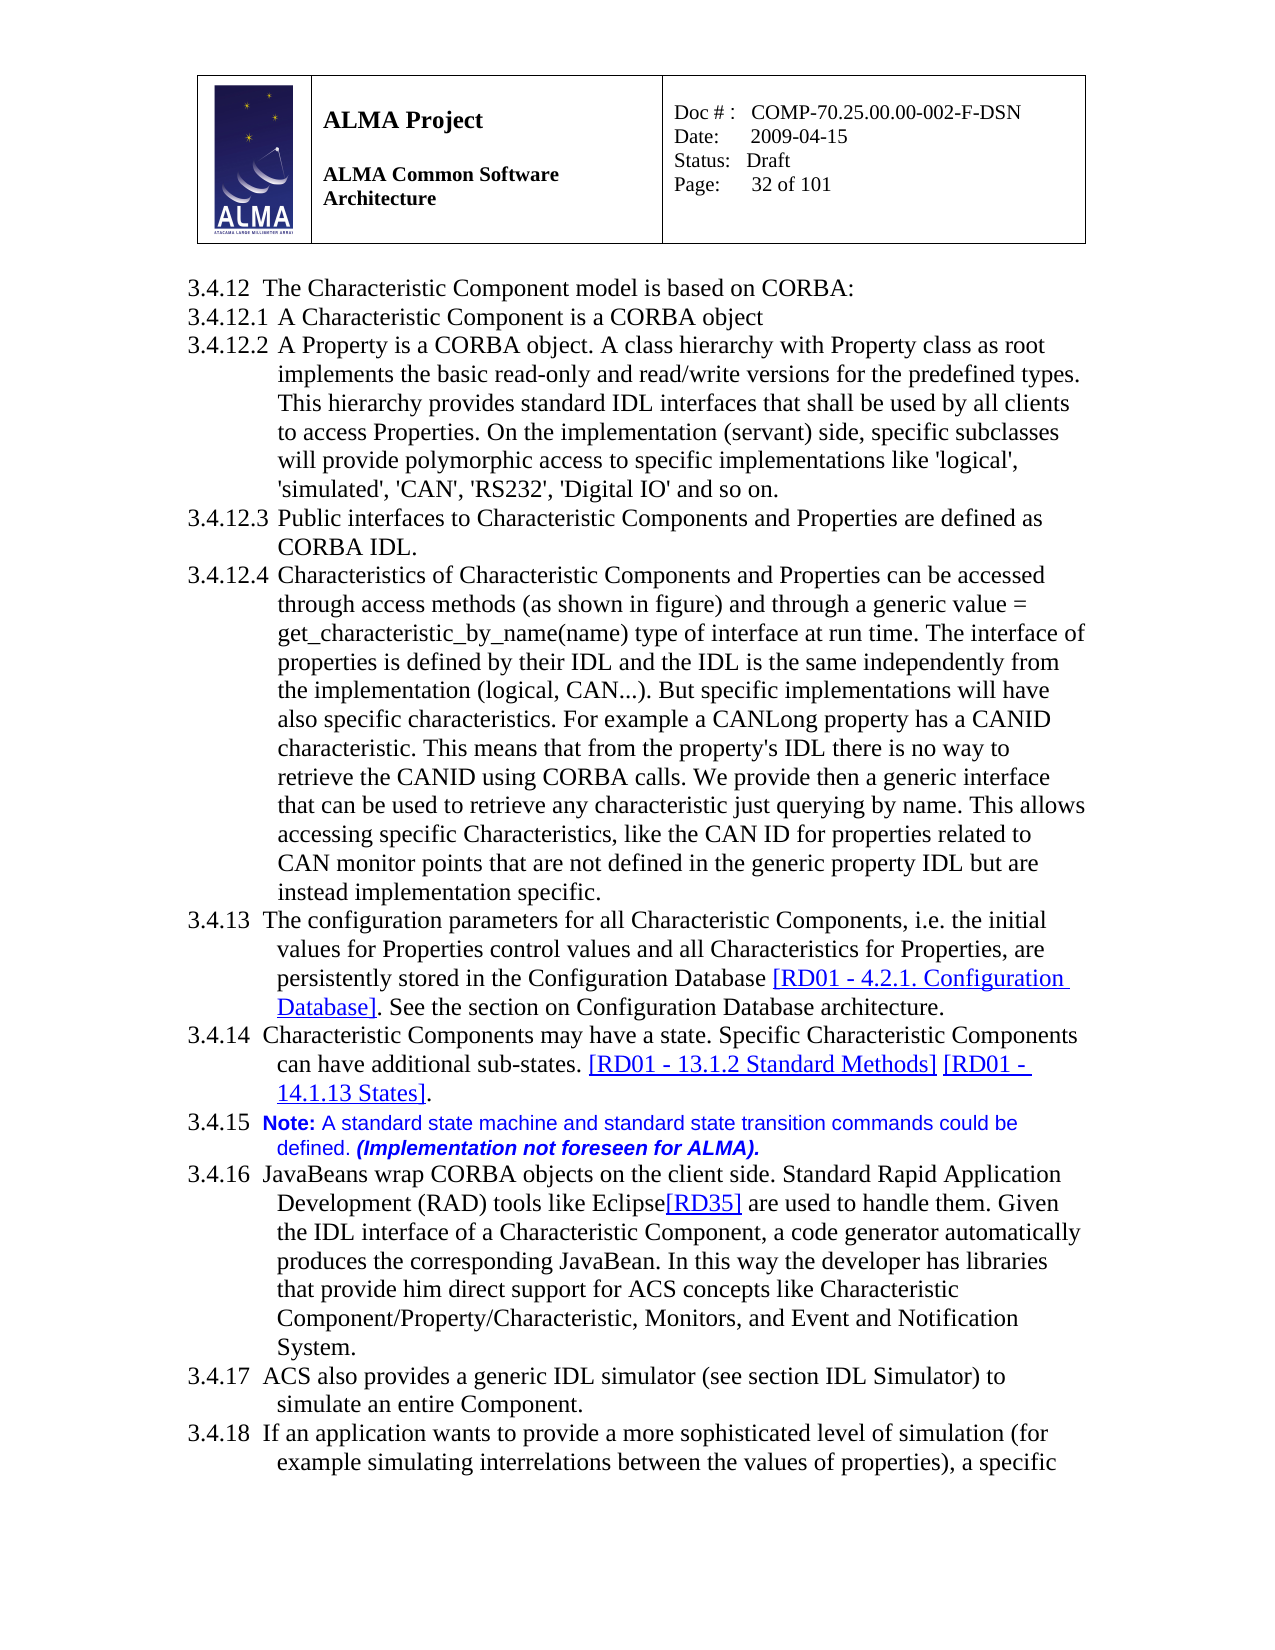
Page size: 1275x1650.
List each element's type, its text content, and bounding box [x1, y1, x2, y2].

picture [214, 85, 293, 235]
subtitle If an application wants to provide a more sophisticated level of simulation (for example simulating interrelations between the values of properties), a specific [187, 1418, 1087, 1476]
subtitle Characteristic Components may have a state. Specific Characteristic Components can have additional sub-states. [RD01 - 13.1.2 Standard Methods] [RD01 - 14.1.13 States]. [187, 1021, 1087, 1107]
subtitle Note: A standard state machine and standard state transition commands could be defined. (Implementation not foreseen for ALMA). [187, 1107, 1087, 1159]
subtitle A Characteristic Component is a CORBA object [187, 302, 1087, 331]
subtitle The Characteristic Component model is based on CORBA: [187, 273, 1087, 302]
subtitle ACS also provides a generic IDL simulator (see section IDL Simulator) to simulate an entire Component. [187, 1361, 1087, 1418]
subtitle A Property is a CORBA object. A class hierarchy with Property class as root implements the basic read-only and read/write versions for the predefined types. This hierarchy provides standard IDL interfaces that shall be used by all clients to access Properties. On the implementation (servant) side, specific subclasses will provide polymorphic access to specific implementations like 'logical', 'simulated', 'CAN', 'RS232', 'Digital IO' and so on. [187, 331, 1087, 503]
subtitle The configuration parameters for all Characteristic Components, i.e. the initial values for Properties control values and all Characteristics for Properties, are persistently stored in the Configuration Database [RD01 - 4.2.1. Configuration Database]. See the section on Configuration Database architecture. [187, 906, 1087, 1021]
subtitle JavaBeans wrap CORBA objects on the client side. Standard Rapid Application Development (RAD) tools like Eclipse[RD35] are used to handle them. Given the IDL interface of a Characteristic Component, a code generator automatically produces the corresponding JavaBean. In this way the developer has libraries that provide him direct support for ACS concepts like Characteristic Component/Property/Characteristic, Monitors, and Event and Notification System. [187, 1159, 1087, 1361]
subtitle Public interfaces to Characteristic Components and Properties are defined as CORBA IDL. [187, 503, 1087, 561]
subtitle Characteristics of Characteristic Components and Properties can be accessed through access methods (as shown in figure) and through a generic value = get_characteristic_by_name(name) type of interface at run time. The interface of properties is defined by their IDL and the IDL is the same independently from the implementation (logical, CAN...). But specific implementations will have also specific characteristics. For example a CANLong property has a CANID characteristic. This means that from the property's IDL there is no way to retrieve the CANID using CORBA calls. We provide then a generic interface that can be used to retrieve any characteristic just querying by name. This allows accessing specific Characteristics, like the CAN ID for properties related to CAN monitor points that are not defined in the generic property IDL but are instead implementation specific. [187, 561, 1087, 906]
